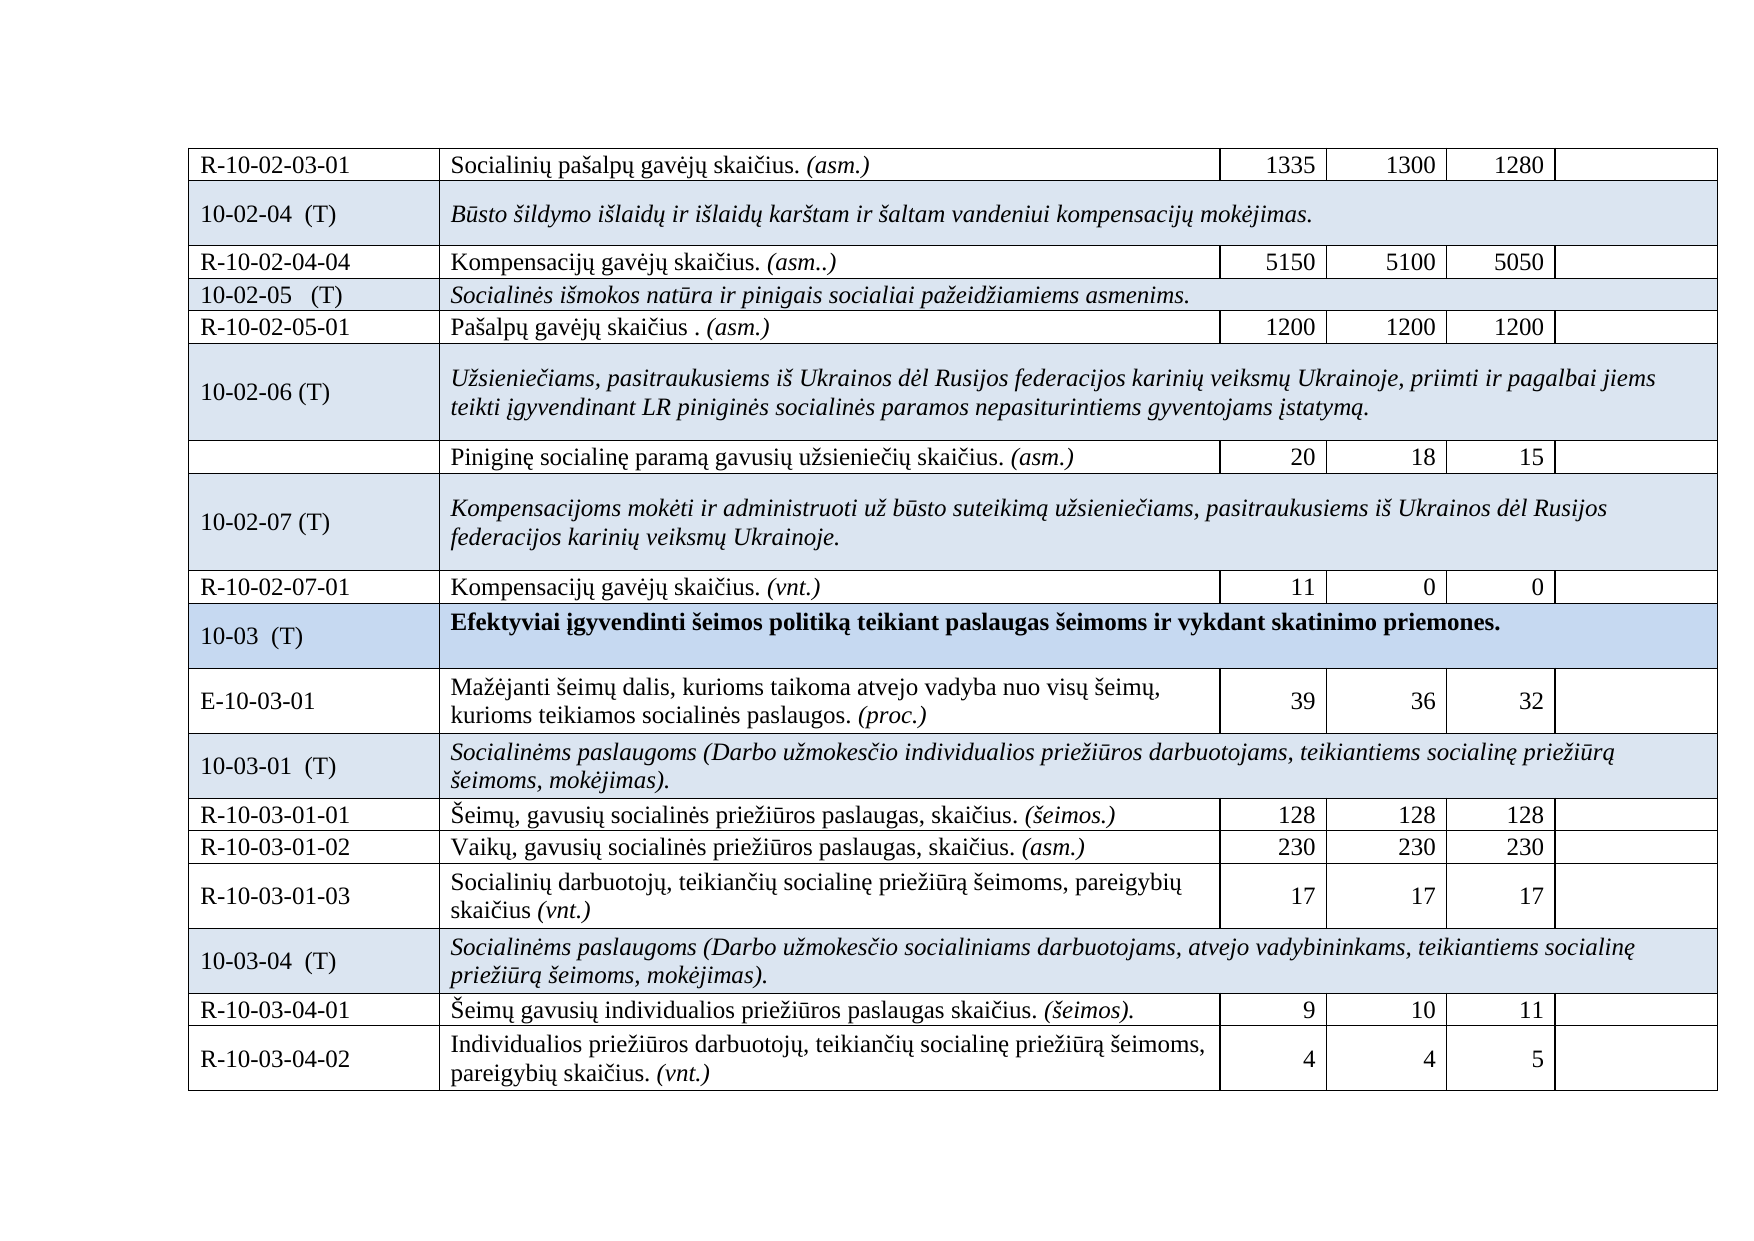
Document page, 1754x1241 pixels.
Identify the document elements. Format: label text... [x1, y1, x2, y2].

table_cell 4 [1327, 1026, 1446, 1090]
table_cell Individualios priežiūros darbuotojų, teikiančių socialinę priežiūrą šeimoms, pareigybių skaičius. (vnt.) [440, 1026, 1219, 1090]
table_cell 0 [1447, 571, 1554, 603]
table_cell 230 [1327, 831, 1446, 863]
table_cell R-10-02-03-01 [189, 149, 439, 180]
table_cell Mažėjanti šeimų dalis, kurioms taikoma atvejo vadyba nuo visų šeimų, kurioms teikiamos socialinės paslaugos. (proc.) [440, 669, 1219, 733]
table_cell 32 [1447, 669, 1554, 733]
table_cell R-10-03-01-02 [189, 831, 439, 863]
table_cell 5150 [1221, 246, 1326, 278]
table_cell Kompensacijų gavėjų skaičius. (vnt.) [440, 571, 1219, 603]
table_cell Šeimų gavusių individualios priežiūros paslaugas skaičius. (šeimos). [440, 994, 1219, 1025]
table_cell R-10-02-04-04 [189, 246, 439, 278]
table_cell 5050 [1447, 246, 1554, 278]
table_cell R-10-03-04-01 [189, 994, 439, 1025]
table_cell [1556, 831, 1717, 863]
table_cell 39 [1221, 669, 1326, 733]
table_cell 230 [1221, 831, 1326, 863]
table_cell 10-03-01 (T) [189, 734, 439, 798]
table_cell Kompensacijų gavėjų skaičius. (asm..) [440, 246, 1219, 278]
table_cell 5100 [1327, 246, 1446, 278]
table_cell 4 [1221, 1026, 1326, 1090]
table_cell 128 [1447, 799, 1554, 830]
table_cell [1556, 1026, 1717, 1090]
table_cell 128 [1221, 799, 1326, 830]
table_cell 1200 [1327, 311, 1446, 343]
table_cell 10-02-05 (T) [189, 279, 439, 310]
table_cell Šeimų, gavusių socialinės priežiūros paslaugas, skaičius. (šeimos.) [440, 799, 1219, 830]
table_cell 5 [1447, 1026, 1554, 1090]
table_cell R-10-02-05-01 [189, 311, 439, 343]
table_cell 1280 [1447, 149, 1554, 180]
table_cell 10-02-04 (T) [189, 181, 439, 245]
table_cell Kompensacijoms mokėti ir administruoti už būsto suteikimą užsieniečiams, pasitraukusiems iš Ukrainos dėl Rusijos federacijos karinių veiksmų Ukrainoje. [440, 474, 1717, 570]
table_cell Efektyviai įgyvendinti šeimos politiką teikiant paslaugas šeimoms ir vykdant skatinimo priemones. [440, 604, 1717, 668]
table_cell 128 [1327, 799, 1446, 830]
table_cell 11 [1447, 994, 1554, 1025]
table_cell [1556, 864, 1717, 928]
table_cell [1556, 149, 1717, 180]
table_cell 10 [1327, 994, 1446, 1025]
table_cell Socialinės išmokos natūra ir pinigais socialiai pažeidžiamiems asmenims. [440, 279, 1717, 310]
table_cell Pašalpų gavėjų skaičius . (asm.) [440, 311, 1219, 343]
table_cell [189, 441, 439, 473]
table_cell R-10-03-04-02 [189, 1026, 439, 1090]
table_cell E-10-03-01 [189, 669, 439, 733]
table_cell Užsieniečiams, pasitraukusiems iš Ukrainos dėl Rusijos federacijos karinių veiksmų Ukrainoje, priimti ir pagalbai jiems teikti įgyvendinant LR piniginės socialinės paramos nepasiturintiems gyventojams įstatymą. [440, 344, 1717, 440]
table_cell [1556, 799, 1717, 830]
table_cell R-10-02-07-01 [189, 571, 439, 603]
table_cell Piniginę socialinę paramą gavusių užsieniečių skaičius. (asm.) [440, 441, 1219, 473]
table_cell R-10-03-01-01 [189, 799, 439, 830]
table_cell 17 [1327, 864, 1446, 928]
table_cell 10-03 (T) [189, 604, 439, 668]
table_cell 1300 [1327, 149, 1446, 180]
table_cell 1335 [1221, 149, 1326, 180]
table_cell [1556, 571, 1717, 603]
table_cell 0 [1327, 571, 1446, 603]
table_cell Būsto šildymo išlaidų ir išlaidų karštam ir šaltam vandeniui kompensacijų mokėjimas. [440, 181, 1717, 245]
table_cell 9 [1221, 994, 1326, 1025]
table_cell [1556, 669, 1717, 733]
table_cell [1556, 311, 1717, 343]
table_cell 20 [1221, 441, 1326, 473]
table_cell 11 [1221, 571, 1326, 603]
table_cell 1200 [1447, 311, 1554, 343]
table_cell 230 [1447, 831, 1554, 863]
table_cell 36 [1327, 669, 1446, 733]
table_cell 10-03-04 (T) [189, 929, 439, 993]
table_cell Socialinių darbuotojų, teikiančių socialinę priežiūrą šeimoms, pareigybių skaičius (vnt.) [440, 864, 1219, 928]
table_cell Socialinių pašalpų gavėjų skaičius. (asm.) [440, 149, 1219, 180]
table_cell R-10-03-01-03 [189, 864, 439, 928]
table_cell 18 [1327, 441, 1446, 473]
table_cell [1556, 994, 1717, 1025]
table_cell 15 [1447, 441, 1554, 473]
table_cell [1556, 441, 1717, 473]
table_cell [1556, 246, 1717, 278]
table_cell Vaikų, gavusių socialinės priežiūros paslaugas, skaičius. (asm.) [440, 831, 1219, 863]
table_cell 10-02-07 (T) [189, 474, 439, 570]
table_cell 10-02-06 (T) [189, 344, 439, 440]
table_cell 1200 [1221, 311, 1326, 343]
table_cell 17 [1221, 864, 1326, 928]
table_cell 17 [1447, 864, 1554, 928]
table_cell Socialinėms paslaugoms (Darbo užmokesčio socialiniams darbuotojams, atvejo vadybininkams, teikiantiems socialinę priežiūrą šeimoms, mokėjimas). [440, 929, 1717, 993]
table_cell Socialinėms paslaugoms (Darbo užmokesčio individualios priežiūros darbuotojams, teikiantiems socialinę priežiūrą šeimoms, mokėjimas). [440, 734, 1717, 798]
